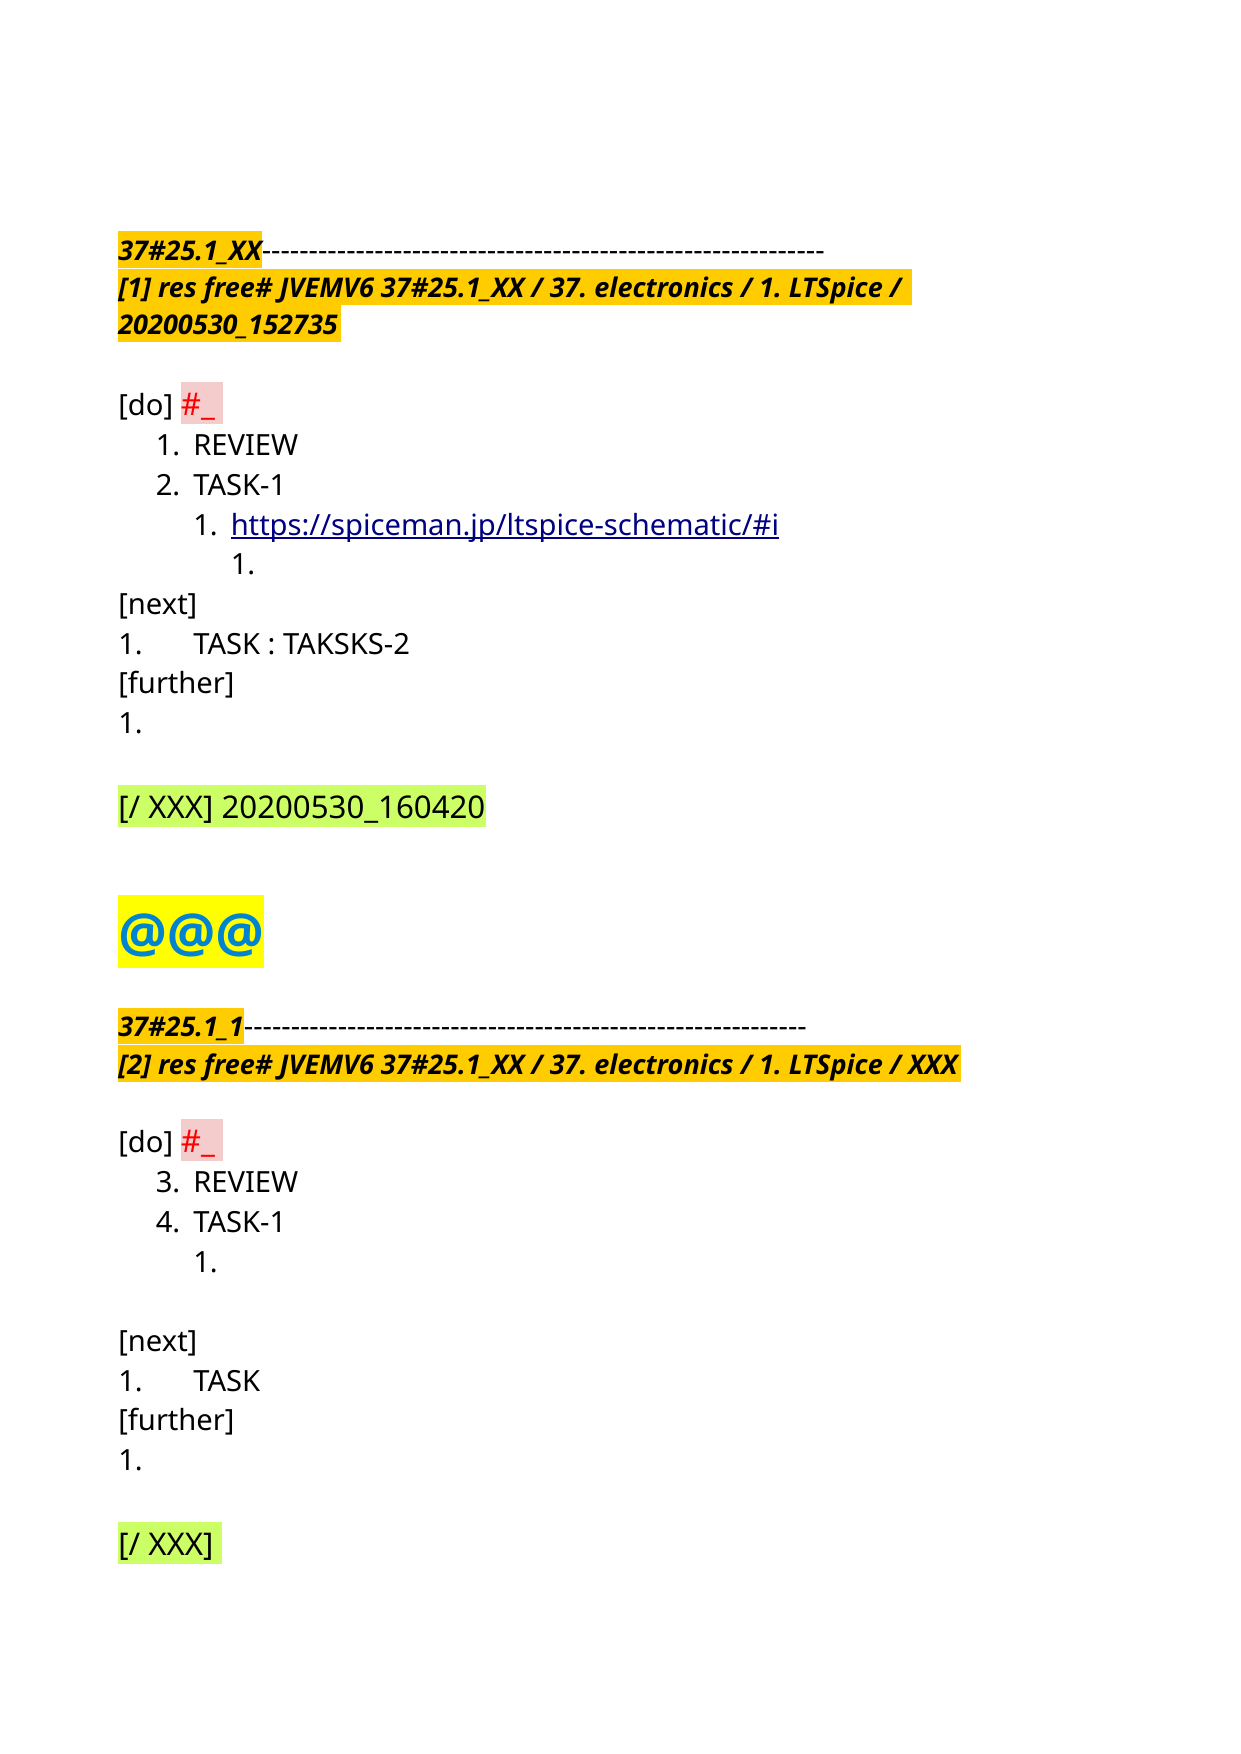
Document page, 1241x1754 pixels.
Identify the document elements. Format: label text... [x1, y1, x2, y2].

text [do] #_ [118, 1119, 1122, 1161]
text @@@ [118, 895, 1122, 968]
list TASK [118, 1360, 1122, 1399]
list TASK : TAKSKS-2 [118, 623, 1122, 663]
text [do] #_ [118, 382, 1122, 424]
text [further] [118, 663, 1122, 702]
list TASK-1 [156, 1201, 1122, 1241]
text [1] res free# JVEMV6 37#25.1_XX / 37. electronics / 1. LTSpice / 20200530_152735 [118, 268, 1122, 342]
list REVIEW [156, 1161, 1122, 1201]
text [/ XXX] 20200530_160420 [118, 742, 1122, 827]
list TASK-1 [156, 464, 1122, 504]
list https://spiceman.jp/ltspice-schematic/#i [193, 504, 1122, 543]
text 37#25.1_1------------------------------------------------------------ [118, 1005, 1122, 1045]
list REVIEW [156, 424, 1122, 464]
text [/ XXX] [118, 1479, 1122, 1564]
text [2] res free# JVEMV6 37#25.1_XX / 37. electronics / 1. LTSpice / XXX [118, 1045, 1122, 1082]
text [further] [118, 1399, 1122, 1439]
text [next] [118, 1320, 1122, 1360]
text 37#25.1_XX------------------------------------------------------------ [118, 229, 1122, 268]
text [next] [118, 583, 1122, 623]
